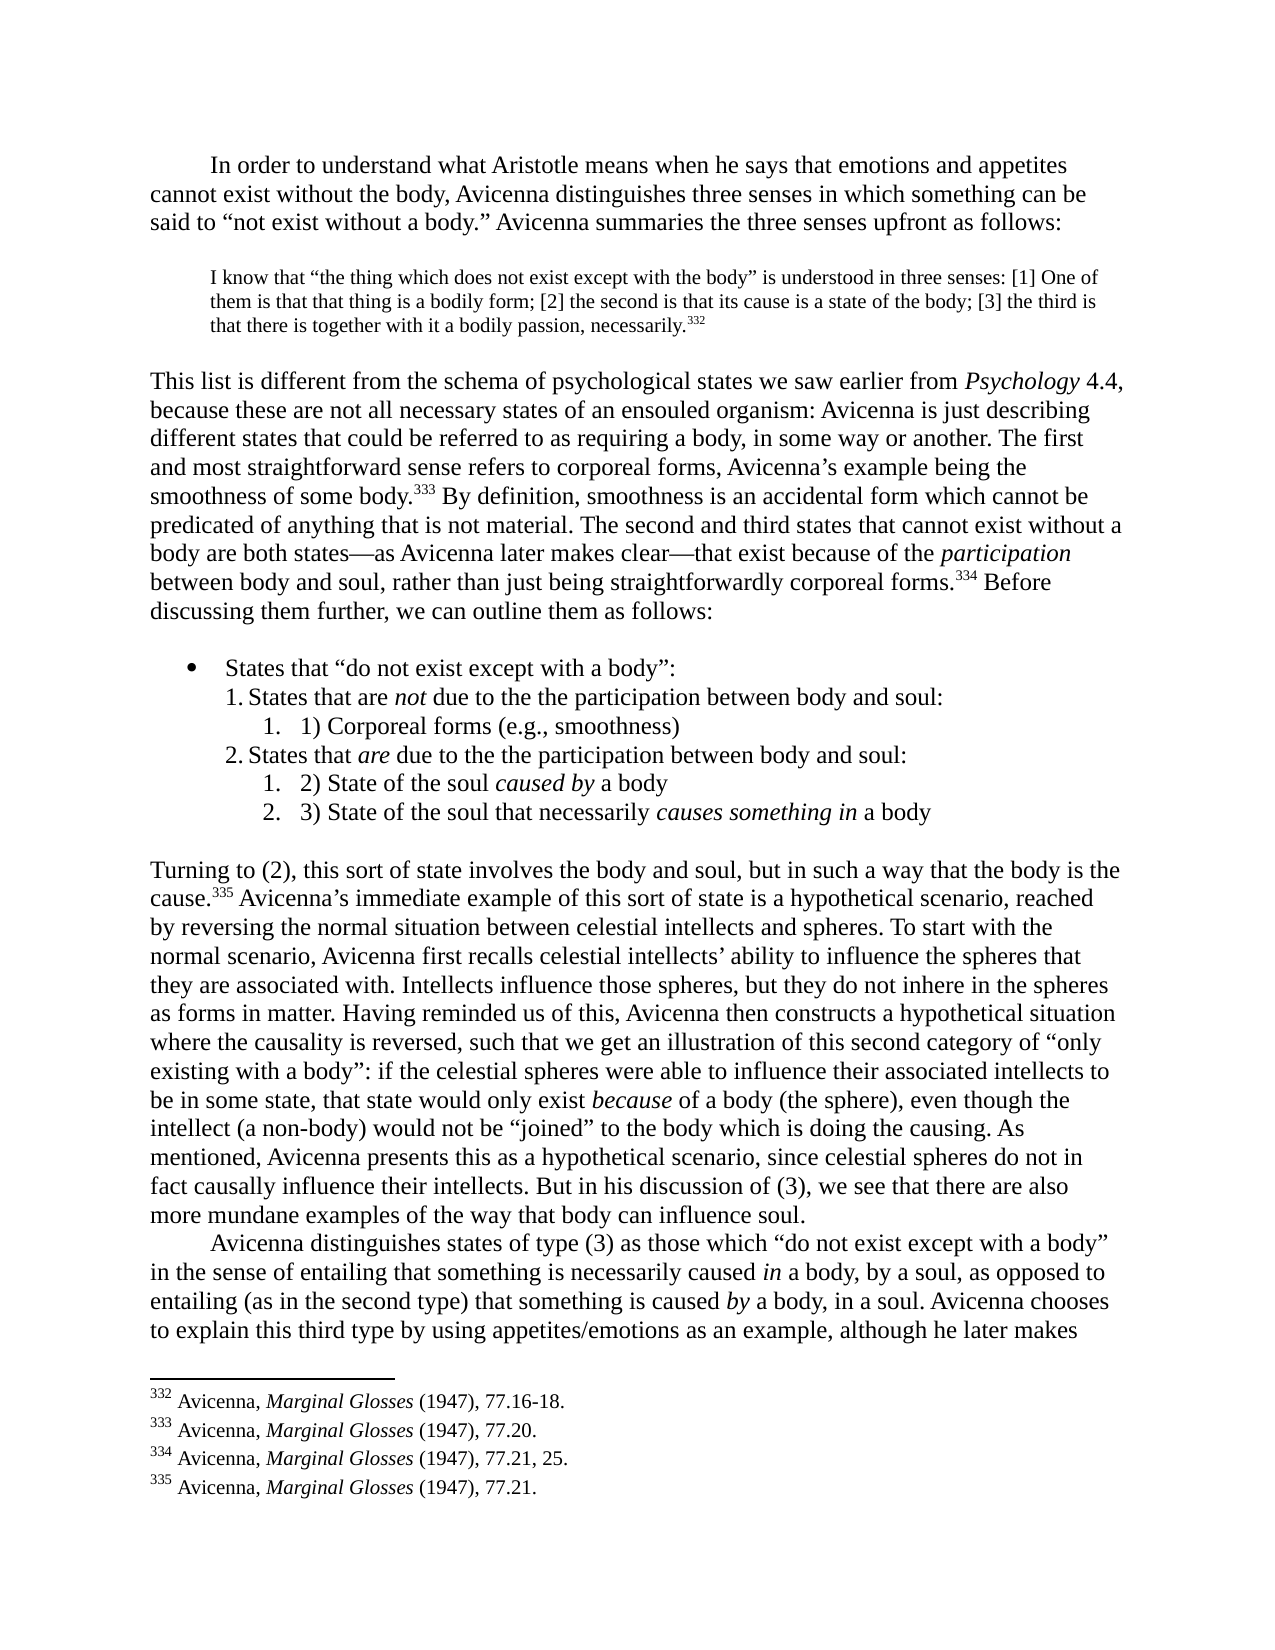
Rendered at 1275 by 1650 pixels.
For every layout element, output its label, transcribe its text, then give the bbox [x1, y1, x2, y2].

text Avicenna distinguishes states of type (3) as those which “do not exist except with a body” in the sense of entailing that something is necessarily caused in a body, by a soul, as opposed to entailing (as in the second type) that something is caused by a body, in a soul. Avicenna chooses to explain this third type by using appetites/emotions as an example, although he later makes [150, 1228, 1125, 1343]
text Avicenna, Marginal Glosses (1947), 77.16-18. [150, 1385, 1125, 1414]
text In order to understand what Aristotle means when he says that emotions and appetites cannot exist without the body, Avicenna distinguishes three senses in which something can be said to “not exist without a body.” Avicenna summaries the three senses upfront as follows: [150, 150, 1125, 236]
text Avicenna, Marginal Glosses (1947), 77.21, 25. [150, 1442, 1125, 1471]
text Avicenna, Marginal Glosses (1947), 77.21. [150, 1471, 1125, 1500]
list States that are not due to the the participation between body and soul: [225, 682, 1125, 711]
list 1) Corporeal forms (e.g., smoothness) [262, 711, 1125, 740]
list States that are due to the the participation between body and soul: [225, 740, 1125, 768]
text I know that “the thing which does not exist except with the body” is understood in three senses: [1] One of them is that that thing is a bodily form; [2] the second is that its cause is a state of the body; [3] the third is that there is together with it a bodily passion, necessarily. [210, 265, 1125, 337]
text Turning to (2), this sort of state involves the body and soul, but in such a way that the body is the cause. Avicenna’s immediate example of this sort of state is a hypothetical scenario, reached by reversing the normal situation between celestial intellects and spheres. To start with the normal scenario, Avicenna first recalls celestial intellects’ ability to influence the spheres that they are associated with. Intellects influence those spheres, but they do not inhere in the spheres as forms in matter. Having reminded us of this, Avicenna then constructs a hypothetical situation where the causality is reversed, such that we get an illustration of this second category of “only existing with a body”: if the celestial spheres were able to influence their associated intellects to be in some state, that state would only exist because of a body (the sphere), even though the intellect (a non-body) would not be “joined” to the body which is doing the causing. As mentioned, Avicenna presents this as a hypothetical scenario, since celestial spheres do not in fact causally influence their intellects. But in his discussion of (3), we see that there are also more mundane examples of the way that body can influence soul. [150, 855, 1125, 1228]
list 2) State of the soul caused by a body [262, 768, 1125, 797]
text Avicenna, Marginal Glosses (1947), 77.20. [150, 1414, 1125, 1442]
list 3) State of the soul that necessarily causes something in a body [262, 797, 1125, 826]
text This list is different from the schema of psychological states we saw earlier from Psychology 4.4, because these are not all necessary states of an ensouled organism: Avicenna is just describing different states that could be referred to as requiring a body, in some way or another. The first and most straightforward sense refers to corporeal forms, Avicenna’s example being the smoothness of some body. By definition, smoothness is an accidental form which cannot be predicated of anything that is not material. The second and third states that cannot exist without a body are both states—as Avicenna later makes clear—that exist because of the participation between body and soul, rather than just being straightforwardly corporeal forms. Before discussing them further, we can outline them as follows: [150, 366, 1125, 625]
list States that “do not exist except with a body”: [187, 653, 1125, 682]
